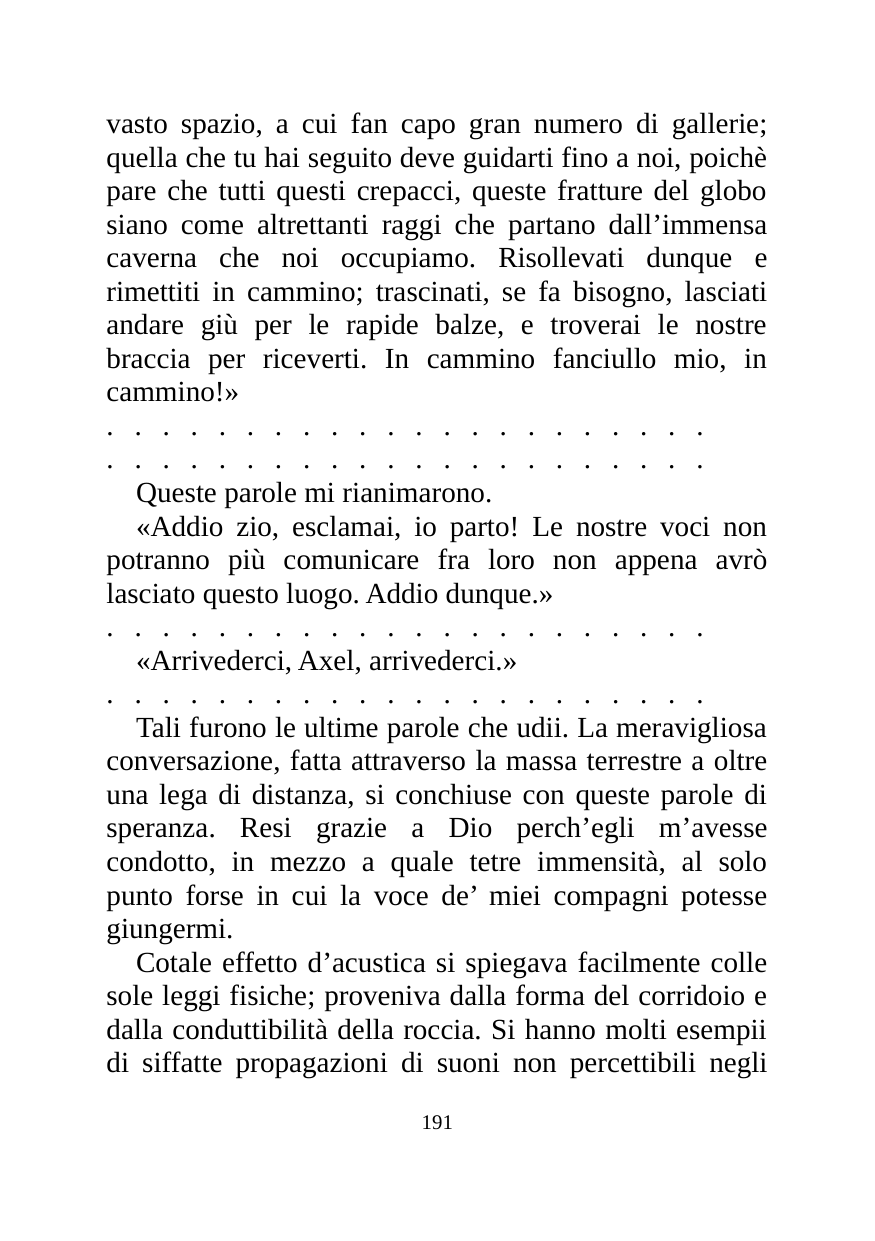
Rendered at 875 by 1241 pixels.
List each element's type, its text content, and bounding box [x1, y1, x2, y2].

text vasto spazio, a cui fan capo gran numero di gallerie; quella che tu hai seguito deve guidarti fino a noi, poichè pare che tutti questi crepacci, queste fratture del globo siano come altrettanti raggi che partano dall’immensa caverna che noi occupiamo. Risollevati dunque e rimettiti in cammino; trascinati, se fa bisogno, lasciati andare giù per le rapide balze, e troverai le nostre braccia per riceverti. In cammino fanciullo mio, in cammino!» [106, 106, 768, 408]
text ...................... [106, 609, 768, 643]
text Tali furono le ultime parole che udii. La meravigliosa conversazione, fatta attraverso la massa terrestre a oltre una lega di distanza, si conchiuse con queste parole di speranza. Resi grazie a Dio perch’egli m’avesse condotto, in mezzo a quale tetre immensità, al solo punto forse in cui la voce de’ miei compagni potesse giungermi. [106, 710, 768, 945]
text ...................... [106, 676, 768, 710]
text ...................... [106, 442, 768, 475]
text Queste parole mi rianimarono. [106, 475, 768, 509]
text «Addio zio, esclamai, io parto! Le nostre voci non potranno più comunicare fra loro non appena avrò lasciato questo luogo. Addio dunque.» [106, 509, 768, 609]
text «Arrivederci, Axel, arrivederci.» [106, 643, 768, 676]
text Cotale effetto d’acustica si spiegava facilmente colle sole leggi fisiche; proveniva dalla forma del corridoio e dalla conduttibilità della roccia. Si hanno molti esempii di siffatte propagazioni di suoni non percettibili negli [106, 945, 768, 1079]
text ...................... [106, 408, 768, 442]
